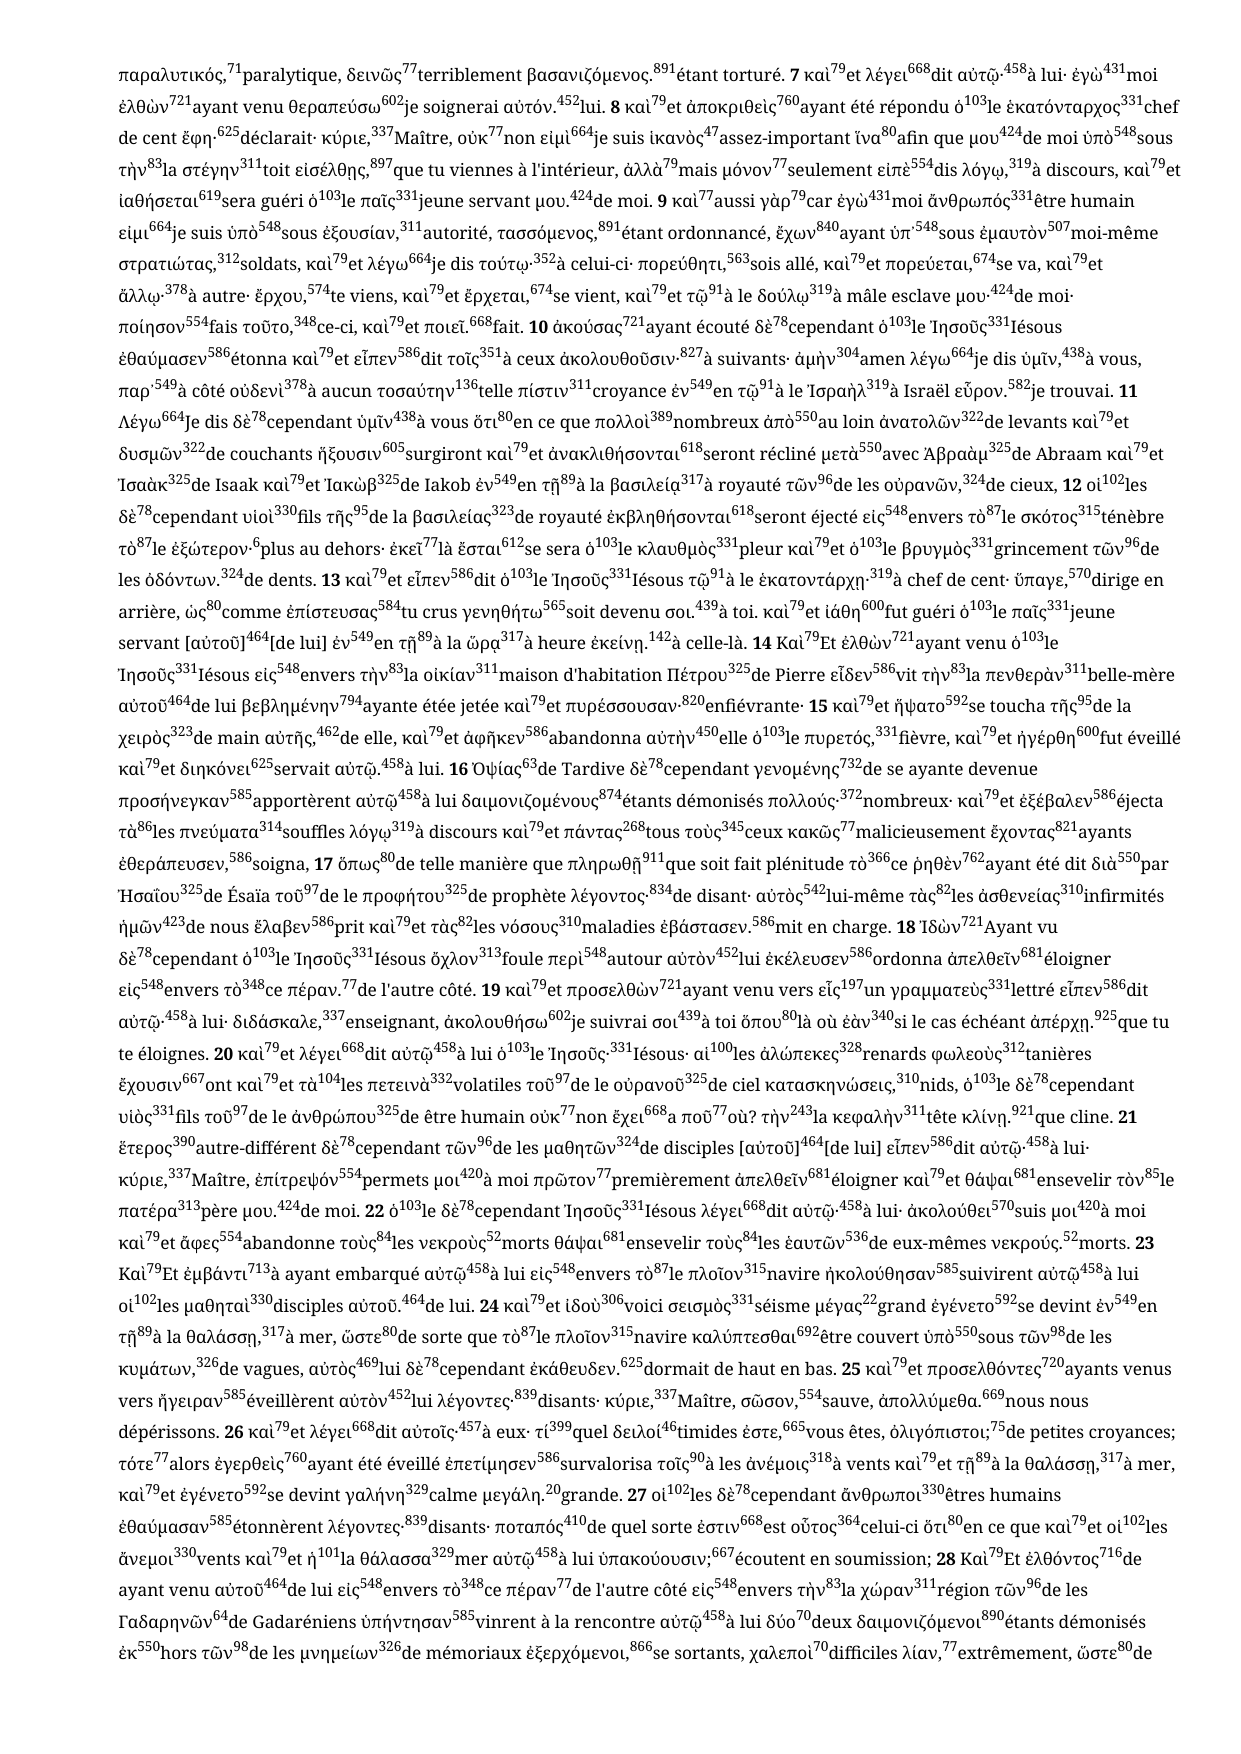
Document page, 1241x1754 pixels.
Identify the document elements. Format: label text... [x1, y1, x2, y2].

text 1 Καταβάντος716de Ayant descendu δὲ78cependant αὐτοῦ464de lui ἀπὸ550au loin τοῦ99de le ὄρους327de montagne ἠκολούθησαν585suivirent αὐτῷ458à lui ὄχλοι330foules πολλοί.286nombreux. 2 καὶ79et ἰδοὺ306voici λεπρὸς71lépreux προσελθὼν721ayant venu vers προσεκύνει625prosternait vers αὐτῷ458à lui λέγων·840disant· κύριε,337Maître, ἐὰν80si le cas échéant θέλῃς919que tu veuilles δύνασαί672tu te peux με417moi καθαρίσαι.681purifier. 3 καὶ79et ἐκτείνας721ayant étendu τὴν243la χεῖρα311main ἥψατο592se toucha αὐτοῦ464de lui λέγων·840disant· θέλω,664je veux, καθαρίσθητι·563sois purifié· καὶ79et εὐθέως77directement ἐκαθαρίσθη600fut purifié αὐτοῦ464de lui ἡ101la λέπρα.329lèpre. 4 καὶ79et λέγει668dit αὐτῷ458à lui ὁ103le Ἰησοῦς·331Iésous· ὅρα570vois μηδενὶ378à ne pas un εἴπῃς,897que tu dises, ἀλλ᾽79mais ὕπαγε570dirige en arrière σεαυτὸν516toi-même δεῖξον554montre τῷ91à le ἱερεῖ319à sacrificateur καὶ79et προσένεγκον554apporte τὸ87le δῶρον315don ὃ482lequel προσέταξεν586ordonnança auprès Μωϋσῆς,331Môusês, εἰς548envers μαρτύριον315témoignage αὐτοῖς.457à eux. 5 Εἰσελθόντος716de Ayant venu à l'intérieur δὲ78cependant αὐτοῦ464de lui εἰς548envers Καφαρναοὺμ311Kapharnaoum προσῆλθεν586vint vers αὐτῷ458à lui ἑκατόνταρχος331chef de cent παρακαλῶν840appelant à côté αὐτὸν452lui 6 καὶ79et λέγων·840disant· κύριε,337Maître, ὁ103le παῖς331jeune servant μου424de moi βέβληται654a été jeté ἐν549en τῇ89à la οἰκίᾳ317à maison d'habitation παραλυτικός,71paralytique, δεινῶς77terriblement βασανιζόμενος.891étant torturé. 7 καὶ79et λέγει668dit αὐτῷ·458à lui· ἐγὼ431moi ἐλθὼν721ayant venu θεραπεύσω602je soignerai αὐτόν.452lui. 8 καὶ79et ἀποκριθεὶς760ayant été répondu ὁ103le ἑκατόνταρχος331chef de cent ἔφη·625déclarait· κύριε,337Maître, οὐκ77non εἰμὶ664je suis ἱκανὸς47assez-important ἵνα80afin que μου424de moi ὑπὸ548sous τὴν83la στέγην311toit εἰσέλθῃς,897que tu viennes à l'intérieur, ἀλλὰ79mais μόνον77seulement εἰπὲ554dis λόγῳ,319à discours, καὶ79et ἰαθήσεται619sera guéri ὁ103le παῖς331jeune servant μου.424de moi. 9 καὶ77aussi γὰρ79car ἐγὼ431moi ἄνθρωπός331être humain εἰμι664je suis ὑπὸ548sous ἐξουσίαν,311autorité, τασσόμενος,891étant ordonnancé, ἔχων840ayant ὑπ᾽548sous ἐμαυτὸν507moi-même στρατιώτας,312soldats, καὶ79et λέγω664je dis τούτῳ·352à celui-ci· πορεύθητι,563sois allé, καὶ79et πορεύεται,674se va, καὶ79et ἄλλῳ·378à autre· ἔρχου,574te viens, καὶ79et ἔρχεται,674se vient, καὶ79et τῷ91à le δούλῳ319à mâle esclave μου·424de moi· ποίησον554fais τοῦτο,348ce-ci, καὶ79et ποιεῖ.668fait. 10 ἀκούσας721ayant écouté δὲ78cependant ὁ103le Ἰησοῦς331Iésous ἐθαύμασεν586étonna καὶ79et εἶπεν586dit τοῖς351à ceux ἀκολουθοῦσιν·827à suivants· ἀμὴν304amen λέγω664je dis ὑμῖν,438à vous, παρ᾽549à côté οὐδενὶ378à aucun τοσαύτην136telle πίστιν311croyance ἐν549en τῷ91à le Ἰσραὴλ319à Israël εὗρον.582je trouvai. 11 Λέγω664Je dis δὲ78cependant ὑμῖν438à vous ὅτι80en ce que πολλοὶ389nombreux ἀπὸ550au loin ἀνατολῶν322de levants καὶ79et δυσμῶν322de couchants ἥξουσιν605surgiront καὶ79et ἀνακλιθήσονται618seront récliné μετὰ550avec Ἀβραὰμ325de Abraam καὶ79et Ἰσαὰκ325de Isaak καὶ79et Ἰακὼβ325de Iakob ἐν549en τῇ89à la βασιλείᾳ317à royauté τῶν96de les οὐρανῶν,324de cieux, 12 οἱ102les δὲ78cependant υἱοὶ330fils τῆς95de la βασιλείας323de royauté ἐκβληθήσονται618seront éjecté εἰς548envers τὸ87le σκότος315ténèbre τὸ87le ἐξώτερον·6plus au dehors· ἐκεῖ77là ἔσται612se sera ὁ103le κλαυθμὸς331pleur καὶ79et ὁ103le βρυγμὸς331grincement τῶν96de les ὀδόντων.324de dents. 13 καὶ79et εἶπεν586dit ὁ103le Ἰησοῦς331Iésous τῷ91à le ἑκατοντάρχῃ·319à chef de cent· ὕπαγε,570dirige en arrière, ὡς80comme ἐπίστευσας584tu crus γενηθήτω565soit devenu σοι.439à toi. καὶ79et ἰάθη600fut guéri ὁ103le παῖς331jeune servant [αὐτοῦ]464[de lui] ἐν549en τῇ89à la ὥρᾳ317à heure ἐκείνῃ.142à celle-là. 14 Καὶ79Et ἐλθὼν721ayant venu ὁ103le Ἰησοῦς331Iésous εἰς548envers τὴν83la οἰκίαν311maison d'habitation Πέτρου325de Pierre εἶδεν586vit τὴν83la πενθερὰν311belle-mère αὐτοῦ464de lui βεβλημένην794ayante étée jetée καὶ79et πυρέσσουσαν·820enfiévrante· 15 καὶ79et ἥψατο592se toucha τῆς95de la χειρὸς323de main αὐτῆς,462de elle, καὶ79et ἀφῆκεν586abandonna αὐτὴν450elle ὁ103le πυρετός,331fièvre, καὶ79et ἠγέρθη600fut éveillé καὶ79et διηκόνει625servait αὐτῷ.458à lui. 16 Ὀψίας63de Tardive δὲ78cependant γενομένης732de se ayante devenue προσήνεγκαν585apportèrent αὐτῷ458à lui δαιμονιζομένους874étants démonisés πολλούς·372nombreux· καὶ79et ἐξέβαλεν586éjecta τὰ86les πνεύματα314souffles λόγῳ319à discours καὶ79et πάντας268tous τοὺς345ceux κακῶς77malicieusement ἔχοντας821ayants ἐθεράπευσεν,586soigna, 17 ὅπως80de telle manière que πληρωθῇ911que soit fait plénitude τὸ366ce ῥηθὲν762ayant été dit διὰ550par Ἠσαΐου325de Ésaïa τοῦ97de le προφήτου325de prophète λέγοντος·834de disant· αὐτὸς542lui-même τὰς82les ἀσθενείας310infirmités ἡμῶν423de nous ἔλαβεν586prit καὶ79et τὰς82les νόσους310maladies ἐβάστασεν.586mit en charge. 18 Ἰδὼν721Ayant vu δὲ78cependant ὁ103le Ἰησοῦς331Iésous ὄχλον313foule περὶ548autour αὐτὸν452lui ἐκέλευσεν586ordonna ἀπελθεῖν681éloigner εἰς548envers τὸ348ce πέραν.77de l'autre côté. 19 καὶ79et προσελθὼν721ayant venu vers εἷς197un γραμματεὺς331lettré εἶπεν586dit αὐτῷ·458à lui· διδάσκαλε,337enseignant, ἀκολουθήσω602je suivrai σοι439à toi ὅπου80là où ἐὰν340si le cas échéant ἀπέρχῃ.925que tu te éloignes. 20 καὶ79et λέγει668dit αὐτῷ458à lui ὁ103le Ἰησοῦς·331Iésous· αἱ100les ἀλώπεκες328renards φωλεοὺς312tanières ἔχουσιν667ont καὶ79et τὰ104les πετεινὰ332volatiles τοῦ97de le οὐρανοῦ325de ciel κατασκηνώσεις,310nids, ὁ103le δὲ78cependant υἱὸς331fils τοῦ97de le ἀνθρώπου325de être humain οὐκ77non ἔχει668a ποῦ77où? τὴν243la κεφαλὴν311tête κλίνῃ.921que cline. 21 ἕτερος390autre-différent δὲ78cependant τῶν96de les μαθητῶν324de disciples [αὐτοῦ]464[de lui] εἶπεν586dit αὐτῷ·458à lui· κύριε,337Maître, ἐπίτρεψόν554permets μοι420à moi πρῶτον77premièrement ἀπελθεῖν681éloigner καὶ79et θάψαι681ensevelir τὸν85le πατέρα313père μου.424de moi. 22 ὁ103le δὲ78cependant Ἰησοῦς331Iésous λέγει668dit αὐτῷ·458à lui· ἀκολούθει570suis μοι420à moi καὶ79et ἄφες554abandonne τοὺς84les νεκροὺς52morts θάψαι681ensevelir τοὺς84les ἑαυτῶν536de eux-mêmes νεκρούς.52morts. 23 Καὶ79Et ἐμβάντι713à ayant embarqué αὐτῷ458à lui εἰς548envers τὸ87le πλοῖον315navire ἠκολούθησαν585suivirent αὐτῷ458à lui οἱ102les μαθηταὶ330disciples αὐτοῦ.464de lui. 24 καὶ79et ἰδοὺ306voici σεισμὸς331séisme μέγας22grand ἐγένετο592se devint ἐν549en τῇ89à la θαλάσσῃ,317à mer, ὥστε80de sorte que τὸ87le πλοῖον315navire καλύπτεσθαι692être couvert ὑπὸ550sous τῶν98de les κυμάτων,326de vagues, αὐτὸς469lui δὲ78cependant ἐκάθευδεν.625dormait de haut en bas. 25 καὶ79et προσελθόντες720ayants venus vers ἤγειραν585éveillèrent αὐτὸν452lui λέγοντες·839disants· κύριε,337Maître, σῶσον,554sauve, ἀπολλύμεθα.669nous nous dépérissons. 26 καὶ79et λέγει668dit αὐτοῖς·457à eux· τί399quel δειλοί46timides ἐστε,665vous êtes, ὀλιγόπιστοι;75de petites croyances; τότε77alors ἐγερθεὶς760ayant été éveillé ἐπετίμησεν586survalorisa τοῖς90à les ἀνέμοις318à vents καὶ79et τῇ89à la θαλάσσῃ,317à mer, καὶ79et ἐγένετο592se devint γαλήνη329calme μεγάλη.20grande. 27 οἱ102les δὲ78cependant ἄνθρωποι330êtres humains ἐθαύμασαν585étonnèrent λέγοντες·839disants· ποταπός410de quel sorte ἐστιν668est οὗτος364celui-ci ὅτι80en ce que καὶ79et οἱ102les ἄνεμοι330vents καὶ79et ἡ101la θάλασσα329mer αὐτῷ458à lui ὑπακούουσιν;667écoutent en soumission; 28 Καὶ79Et ἐλθόντος716de ayant venu αὐτοῦ464de lui εἰς548envers τὸ348ce πέραν77de l'autre côté εἰς548envers τὴν83la χώραν311région τῶν96de les Γαδαρηνῶν64de Gadaréniens ὑπήντησαν585vinrent à la rencontre αὐτῷ458à lui δύο70deux δαιμονιζόμενοι890étants démonisés ἐκ550hors τῶν98de les μνημείων326de mémoriaux ἐξερχόμενοι,866se sortants, χαλεποὶ70difficiles λίαν,77extrêmement, ὥστε80de sorte que μὴ77ne pas ἰσχύειν689avoir la ténacité τινὰ373un quelconque παρελθεῖν681passer à côté διὰ550par τῆς95de la ὁδοῦ323de chemin ἐκείνης.148de celle-là. 29 καὶ79et ἰδοὺ306voici ἔκραξαν585croassèrent λέγοντες·839disants· τί412quel ἡμῖν419à nous καὶ79et σοί,439à toi, υἱὲ337fils τοῦ97de le θεοῦ;325de Dieu; ἦλθες584tu vins ὧδε77ici πρὸ550d'avant καιροῦ325de moment βασανίσαι681torturer ἡμᾶς;416nous; 30 ἦν625était δὲ78cependant μακρὰν77longuement ἀπ᾽550au loin αὐτῶν463de eux ἀγέλη329harde χοίρων324de pourceaux πολλῶν280de nombreux βοσκομένη.889étante faite paître. 31 οἱ102les δὲ78cependant δαίμονες330démons παρεκάλουν624appelaient à côté αὐτὸν452lui λέγοντες·839disants· εἰ80si ἐκβάλλεις666tu éjectes ἡμᾶς,416nous, ἀπόστειλον554envoie ἡμᾶς416nous εἰς548envers τὴν83la ἀγέλην311harde τῶν96de les χοίρων.324de pourceaux. 32 καὶ79et εἶπεν586dit αὐτοῖς·457à eux· ὑπάγετε.569dirigez en arrière. οἱ363ceux δὲ78cependant ἐξελθόντες720ayants sortis ἀπῆλθον585éloignèrent εἰς548envers τοὺς84les χοίρους·312pourceaux· καὶ79et ἰδοὺ306voici ὥρμησεν586rua πᾶσα285toute ἡ101la ἀγέλη329harde κατὰ550contre τοῦ97de le κρημνοῦ325de escarpement εἰς548envers τὴν83la θάλασσαν311mer καὶ79et ἀπέθανον585moururent loin ἐν549en τοῖς92à les ὕδασιν.320à eaux. 33 οἱ363ceux δὲ78cependant βόσκοντες839faisants paître ἔφυγον,585fuirent, καὶ79et ἀπελθόντες720ayants éloignés εἰς548envers τὴν83la πόλιν311cité ἀπήγγειλαν585rapportèrent annonce πάντα374tous καὶ79et τὰ347ces τῶν357de ceux δαιμονιζομένων.884de étants démonisés. 34 καὶ79et ἰδοὺ306voici πᾶσα285toute ἡ101la πόλις329cité ἐξῆλθεν586sortit εἰς548envers ὑπάντησιν311rencontre τῷ91à le Ἰησοῦ319à Iésous καὶ79et ἰδόντες720ayants vus αὐτὸν452lui παρεκάλεσαν585appelèrent à côté ὅπως80de telle manière que μεταβῇ899que dépasse ἀπὸ550au loin τῶν98de les ὁρίων326de frontières αὐτῶν.463de eux. [118, 59, 1181, 1665]
